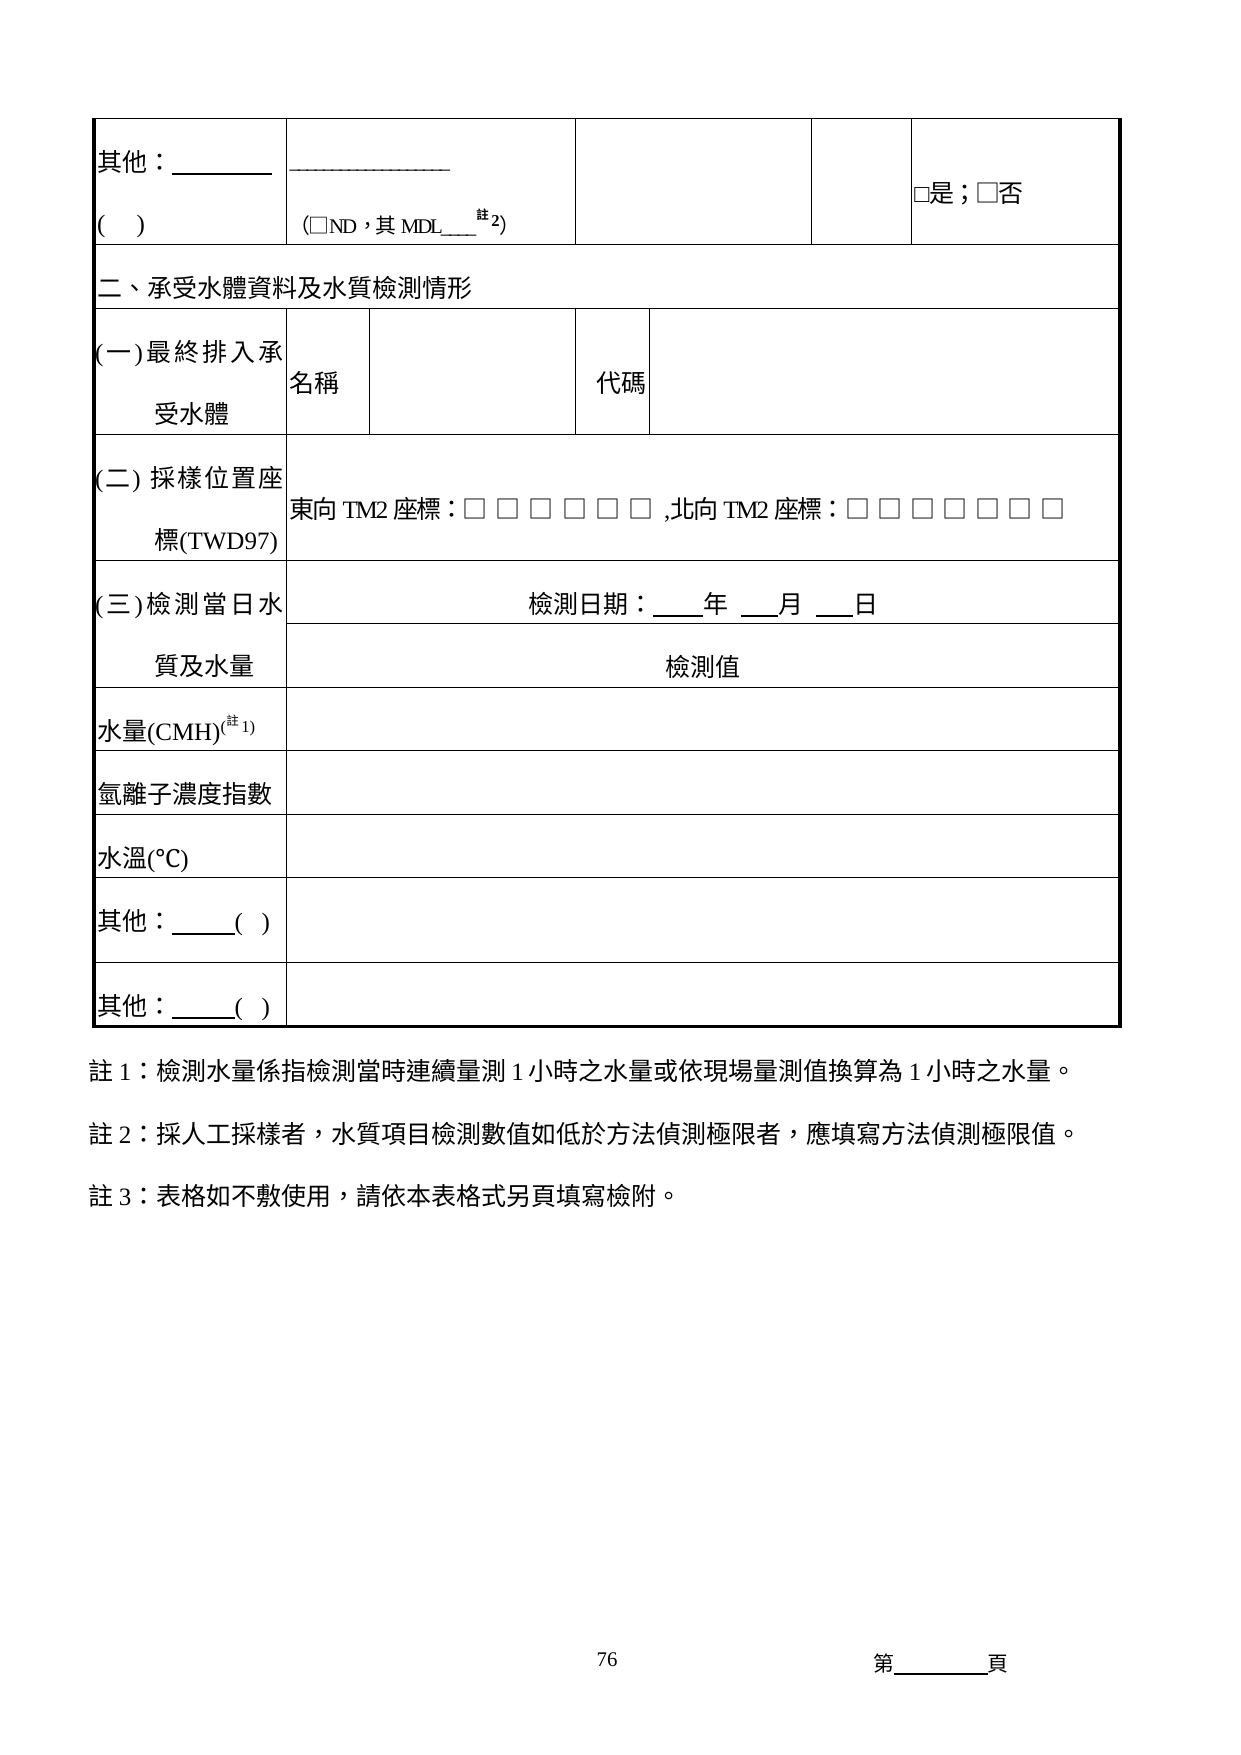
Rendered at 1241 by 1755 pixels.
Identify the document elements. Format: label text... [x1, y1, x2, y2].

table_cell 二、承受水體資料及水質檢測情形 [96, 245, 1118, 307]
table_cell 名稱 [287, 309, 369, 433]
table_cell 其他： ( ) [96, 963, 286, 1025]
table_cell [576, 119, 811, 244]
table_cell [287, 751, 1118, 814]
table_cell (一)最終排入承受水體 [96, 309, 286, 433]
table_cell ___________________ （□ND，其MDL____註2） [287, 119, 575, 244]
table_cell 檢測值 [287, 624, 1118, 687]
table_cell [650, 309, 1118, 433]
table_cell [287, 688, 1118, 750]
table_cell 東向TM2座標：□ □ □ □ □ □ ,北向TM2座標：□ □ □ □ □ □ □ [287, 435, 1118, 559]
table_cell 其他： ( ) [96, 119, 286, 244]
table_cell 氫離子濃度指數 [96, 751, 286, 814]
table_cell [287, 878, 1118, 962]
table_cell [370, 309, 575, 433]
table_cell 檢測日期： 年 月 日 [287, 561, 1118, 623]
table_cell [287, 815, 1118, 877]
table_cell [812, 119, 911, 244]
text 註1：檢測水量係指檢測當時連續量測1小時之水量或依現場量測值換算為1小時之水量。 [89, 1028, 1122, 1091]
table_cell (二) 採樣位置座標(TWD97) [96, 435, 286, 559]
table_cell 水量(CMH)(註1) [96, 688, 286, 750]
table_cell 水溫(℃) [96, 815, 286, 877]
text 註2：採人工採樣者，水質項目檢測數值如低於方法偵測極限者，應填寫方法偵測極限值。 [89, 1091, 1122, 1153]
table_cell (三)檢測當日水質及水量 [96, 561, 286, 687]
text 註3：表格如不敷使用，請依本表格式另頁填寫檢附。 [89, 1153, 1122, 1216]
table_cell 代碼 [576, 309, 649, 433]
table_cell □是；□否 [912, 119, 1118, 244]
table_cell [287, 963, 1118, 1025]
table_cell 其他： ( ) [96, 878, 286, 962]
